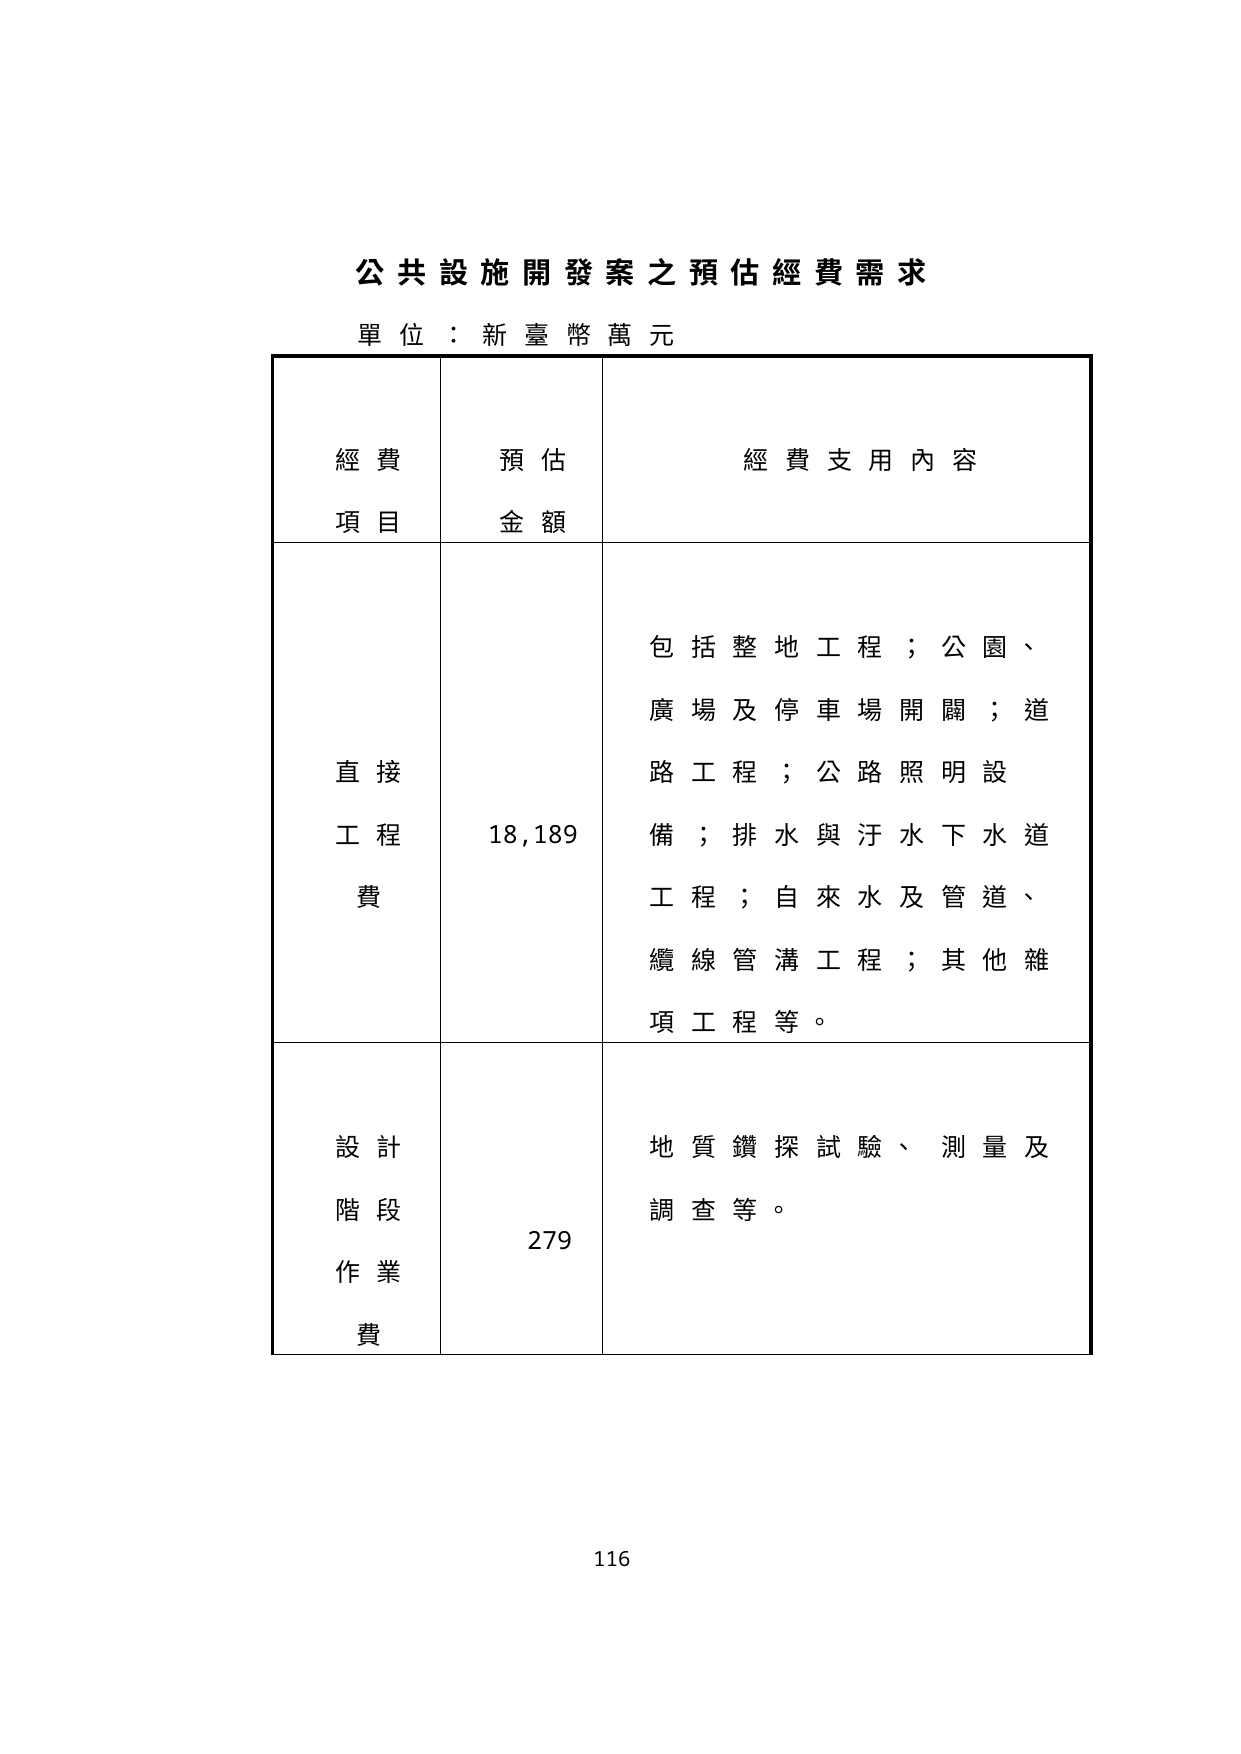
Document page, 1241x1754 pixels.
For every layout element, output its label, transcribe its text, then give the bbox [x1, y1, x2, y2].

table_cell 包括整地工程；公園、廣場及停車場開闢；道路工程；公路照明設備；排水與汙水下水道工程；自來水及管道、纜線管溝工程；其他雜項工程等。 [603, 543, 1089, 1042]
table_cell 279 [441, 1043, 602, 1354]
table_cell 地質鑽探試驗、測量及調查等。 [603, 1043, 1089, 1354]
table_cell 18,189 [441, 543, 602, 1042]
table_header 經費項目 [274, 358, 440, 542]
table_cell 設計階段 作業費 [274, 1043, 440, 1354]
table_header 預估金額 [441, 358, 602, 542]
table_cell 直接工程費 [274, 543, 440, 1042]
text 公共設施開發案之預估經費需求 單位：新臺幣萬元 [254, 229, 1058, 354]
table_header 經費支用內容 [603, 358, 1089, 542]
